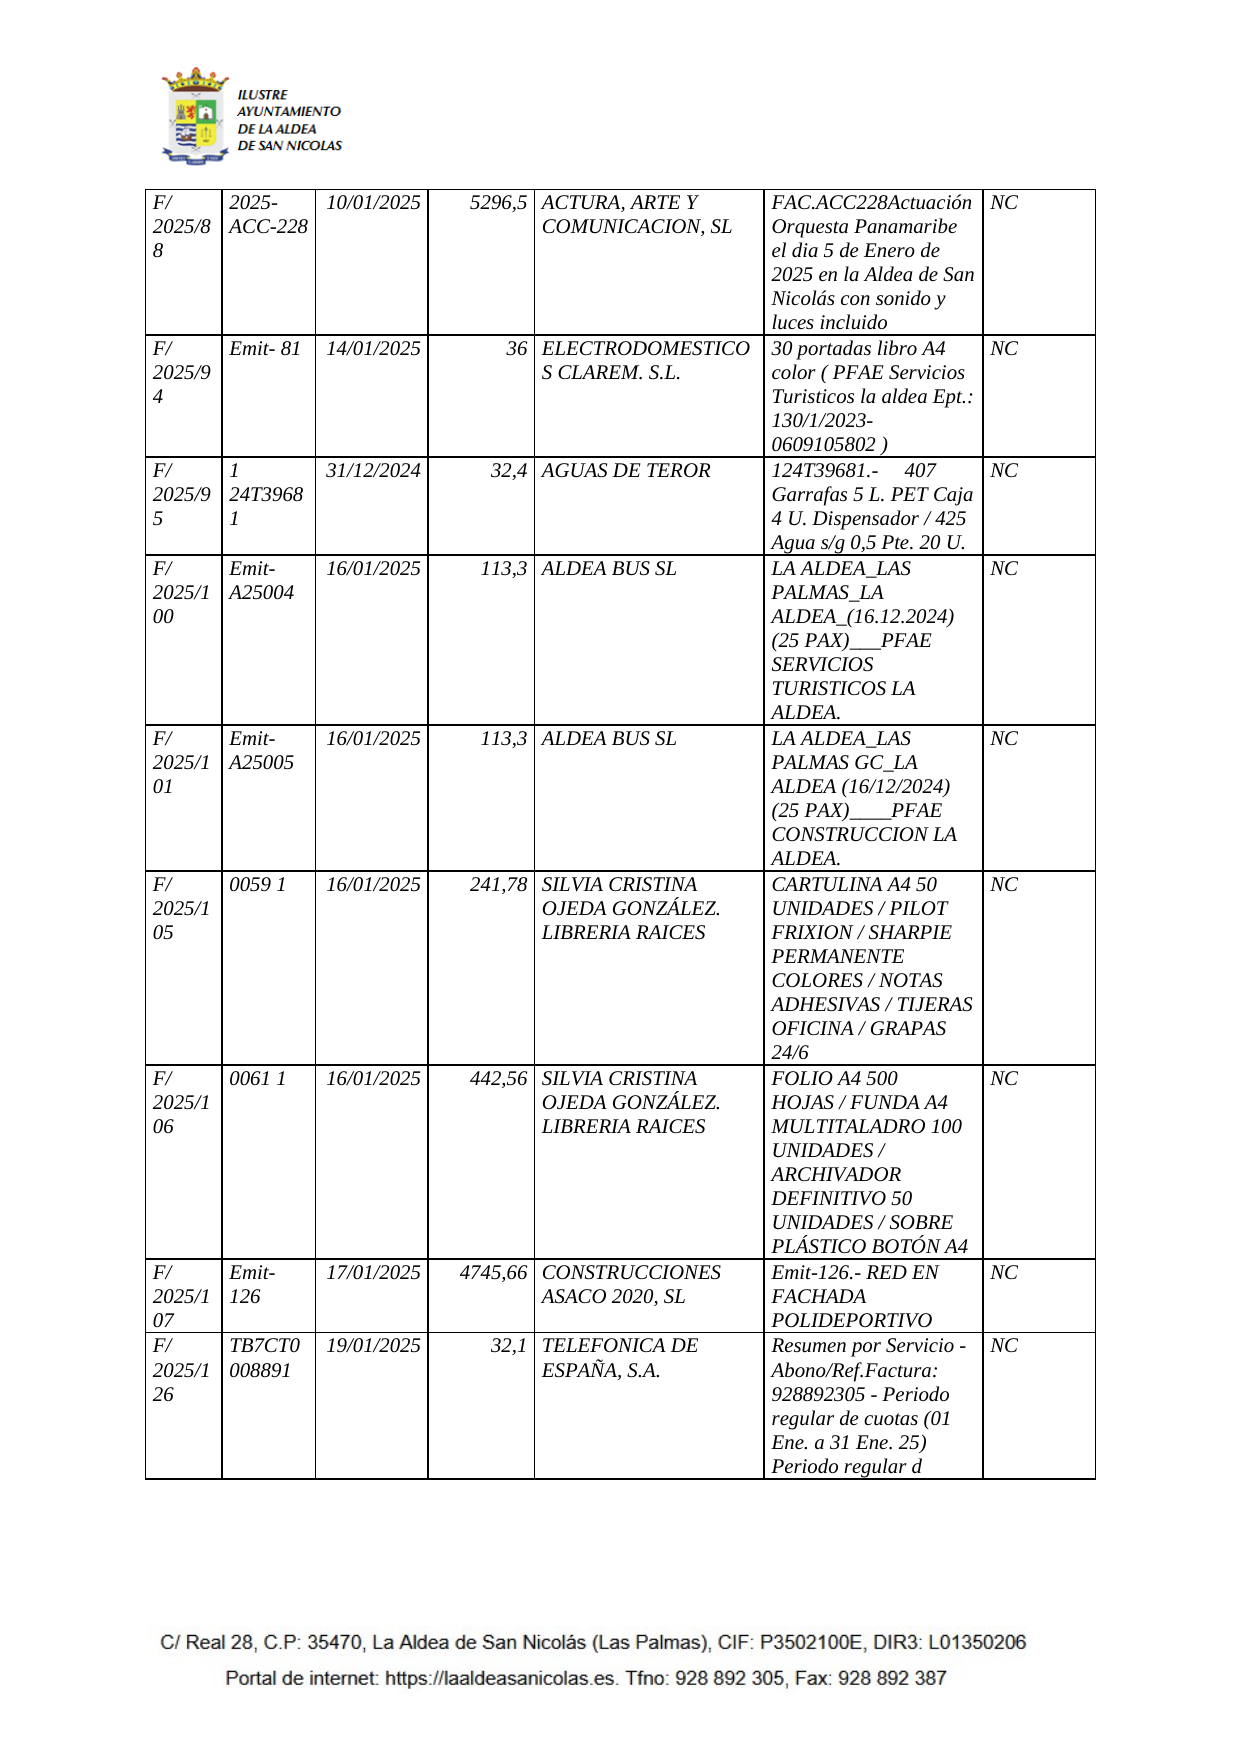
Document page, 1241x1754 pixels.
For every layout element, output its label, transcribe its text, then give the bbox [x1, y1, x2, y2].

table_cell SILVIA CRISTINA OJEDA GONZÁLEZ. LIBRERIA RAICES [535, 1066, 763, 1258]
table_cell NC [984, 190, 1095, 334]
table_cell NC [984, 1260, 1095, 1332]
table_cell Emit- A25005 [223, 726, 315, 870]
table_cell 0059 1 [223, 872, 315, 1064]
table_cell 124T39681.- 407 Garrafas 5 L. PET Caja 4 U. Dispensador / 425 Agua s/g 0,5 Pte. 20 U. [765, 458, 982, 554]
table_cell F/2025/106 [146, 1066, 221, 1258]
table_cell Emit- 126 [223, 1260, 315, 1332]
picture [148, 1626, 1034, 1694]
table_cell 16/01/2025 [316, 1066, 427, 1258]
table_cell 16/01/2025 [316, 556, 427, 724]
table_cell FAC.ACC228Actuación Orquesta Panamaribe el dia 5 de Enero de 2025 en la Aldea de San Nicolás con sonido y luces incluido [765, 190, 982, 334]
table_cell F/2025/94 [146, 336, 221, 456]
table_cell 241,78 [429, 872, 534, 1064]
table_cell ALDEA BUS SL [535, 726, 763, 870]
table_cell ALDEA BUS SL [535, 556, 763, 724]
table_cell 19/01/2025 [316, 1333, 427, 1478]
table_cell FOLIO A4 500 HOJAS / FUNDA A4 MULTITALADRO 100 UNIDADES / ARCHIVADOR DEFINITIVO 50 UNIDADES / SOBRE PLÁSTICO BOTÓN A4 [765, 1066, 982, 1258]
table_cell 36 [429, 336, 534, 456]
table_cell 14/01/2025 [316, 336, 427, 456]
table_cell TELEFONICA DE ESPAÑA, S.A. [535, 1333, 763, 1478]
table_cell NC [984, 458, 1095, 554]
table_cell 32,4 [429, 458, 534, 554]
table_cell 16/01/2025 [316, 872, 427, 1064]
table_cell 4745,66 [429, 1260, 534, 1332]
table_cell TB7CT0008891 [223, 1333, 315, 1478]
table_cell 5296,5 [429, 190, 534, 334]
picture [148, 59, 358, 173]
table_cell 31/12/2024 [316, 458, 427, 554]
table_cell NC [984, 336, 1095, 456]
table_cell ELECTRODOMESTICOS CLAREM. S.L. [535, 336, 763, 456]
table_cell 32,1 [429, 1333, 534, 1478]
table_cell 30 portadas libro A4 color ( PFAE Servicios Turisticos la aldea Ept.: 130/1/2023-0609105802 ) [765, 336, 982, 456]
table_cell ACTURA, ARTE Y COMUNICACION, SL [535, 190, 763, 334]
table_cell NC [984, 1333, 1095, 1478]
table_cell 0061 1 [223, 1066, 315, 1258]
table_cell 442,56 [429, 1066, 534, 1258]
table_cell F/2025/88 [146, 190, 221, 334]
table_cell 10/01/2025 [316, 190, 427, 334]
table_cell 1 24T39681 [223, 458, 315, 554]
table_cell 113,3 [429, 556, 534, 724]
table_cell F/2025/100 [146, 556, 221, 724]
table_cell NC [984, 726, 1095, 870]
table_cell 17/01/2025 [316, 1260, 427, 1332]
table_cell F/2025/101 [146, 726, 221, 870]
table_cell Resumen por Servicio - Abono/Ref.Factura: 928892305 - Periodo regular de cuotas (01 Ene. a 31 Ene. 25) Periodo regular d [765, 1333, 982, 1478]
table_cell F/2025/95 [146, 458, 221, 554]
table_cell NC [984, 1066, 1095, 1258]
table_cell LA ALDEA_LAS PALMAS GC_LA ALDEA (16/12/2024) (25 PAX)____PFAE CONSTRUCCION LA ALDEA. [765, 726, 982, 870]
table_cell AGUAS DE TEROR [535, 458, 763, 554]
table_cell F/2025/105 [146, 872, 221, 1064]
table_cell 2025-ACC-228 [223, 190, 315, 334]
table_cell Emit- 81 [223, 336, 315, 456]
table_cell F/2025/107 [146, 1260, 221, 1332]
table_cell CARTULINA A4 50 UNIDADES / PILOT FRIXION / SHARPIE PERMANENTE COLORES / NOTAS ADHESIVAS / TIJERAS OFICINA / GRAPAS 24/6 [765, 872, 982, 1064]
table_cell 16/01/2025 [316, 726, 427, 870]
table_cell CONSTRUCCIONES ASACO 2020, SL [535, 1260, 763, 1332]
table_cell Emit- A25004 [223, 556, 315, 724]
table_cell LA ALDEA_LAS PALMAS_LA ALDEA_(16.12.2024) (25 PAX)___PFAE SERVICIOS TURISTICOS LA ALDEA. [765, 556, 982, 724]
table_cell 113,3 [429, 726, 534, 870]
table_cell Emit-126.- RED EN FACHADA POLIDEPORTIVO [765, 1260, 982, 1332]
table_cell NC [984, 556, 1095, 724]
table_cell SILVIA CRISTINA OJEDA GONZÁLEZ. LIBRERIA RAICES [535, 872, 763, 1064]
table_cell F/2025/126 [146, 1333, 221, 1478]
table_cell NC [984, 872, 1095, 1064]
